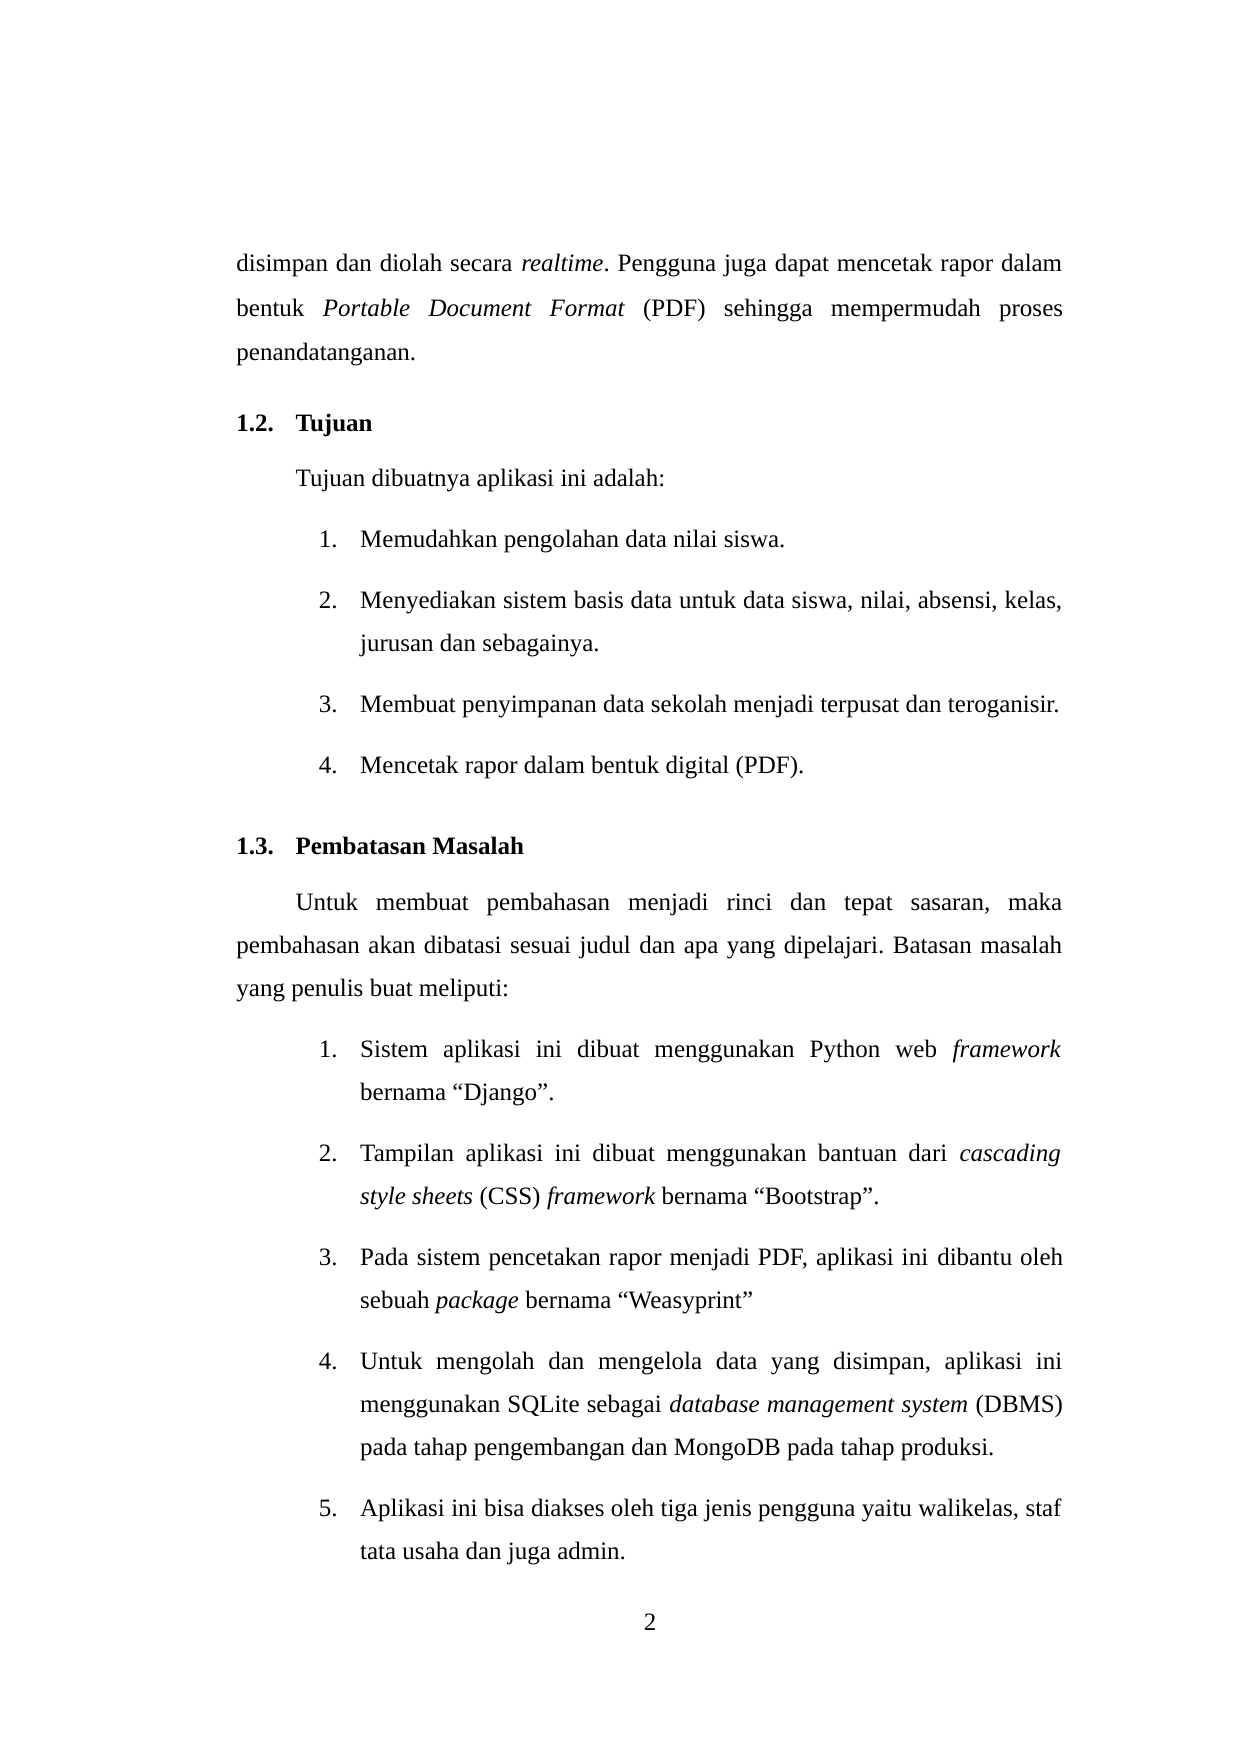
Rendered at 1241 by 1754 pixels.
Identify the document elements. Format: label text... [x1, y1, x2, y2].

list Aplikasi ini bisa diakses oleh tiga jenis pengguna yaitu walikelas, staf tata usaha dan juga admin. [319, 1493, 1063, 1565]
list Tampilan aplikasi ini dibuat menggunakan bantuan dari cascading style sheets (CSS) framework bernama “Bootstrap”. [319, 1138, 1063, 1210]
list Mencetak rapor dalam bentuk digital (PDF). [319, 750, 1063, 778]
list Untuk membuat pembahasan menjadi rinci dan tepat sasaran, maka pembahasan akan dibatasi sesuai judul dan apa yang dipelajari. Batasan masalah yang penulis buat meliputi: [236, 887, 1063, 1002]
list Memudahkan pengolahan data nilai siswa. [319, 524, 1063, 553]
text Tujuan dibuatnya aplikasi ini adalah: [236, 463, 1063, 492]
list Sistem aplikasi ini dibuat menggunakan Python web framework bernama “Django”. [319, 1034, 1063, 1106]
list Membuat penyimpanan data sekolah menjadi terpusat dan teroganisir. [319, 689, 1063, 718]
subtitle Pembatasan Masalah [236, 831, 1063, 860]
subtitle Tujuan [236, 408, 1063, 436]
list disimpan dan diolah secara realtime. Pengguna juga dapat mencetak rapor dalam bentuk Portable Document Format (PDF) sehingga mempermudah proses penandatanganan. [236, 236, 1063, 369]
list Menyediakan sistem basis data untuk data siswa, nilai, absensi, kelas, jurusan dan sebagainya. [319, 585, 1063, 657]
list Untuk mengolah dan mengelola data yang disimpan, aplikasi ini menggunakan SQLite sebagai database management system (DBMS) pada tahap pengembangan dan MongoDB pada tahap produksi. [319, 1346, 1063, 1461]
list Pada sistem pencetakan rapor menjadi PDF, aplikasi ini dibantu oleh sebuah package bernama “Weasyprint” [319, 1242, 1063, 1314]
